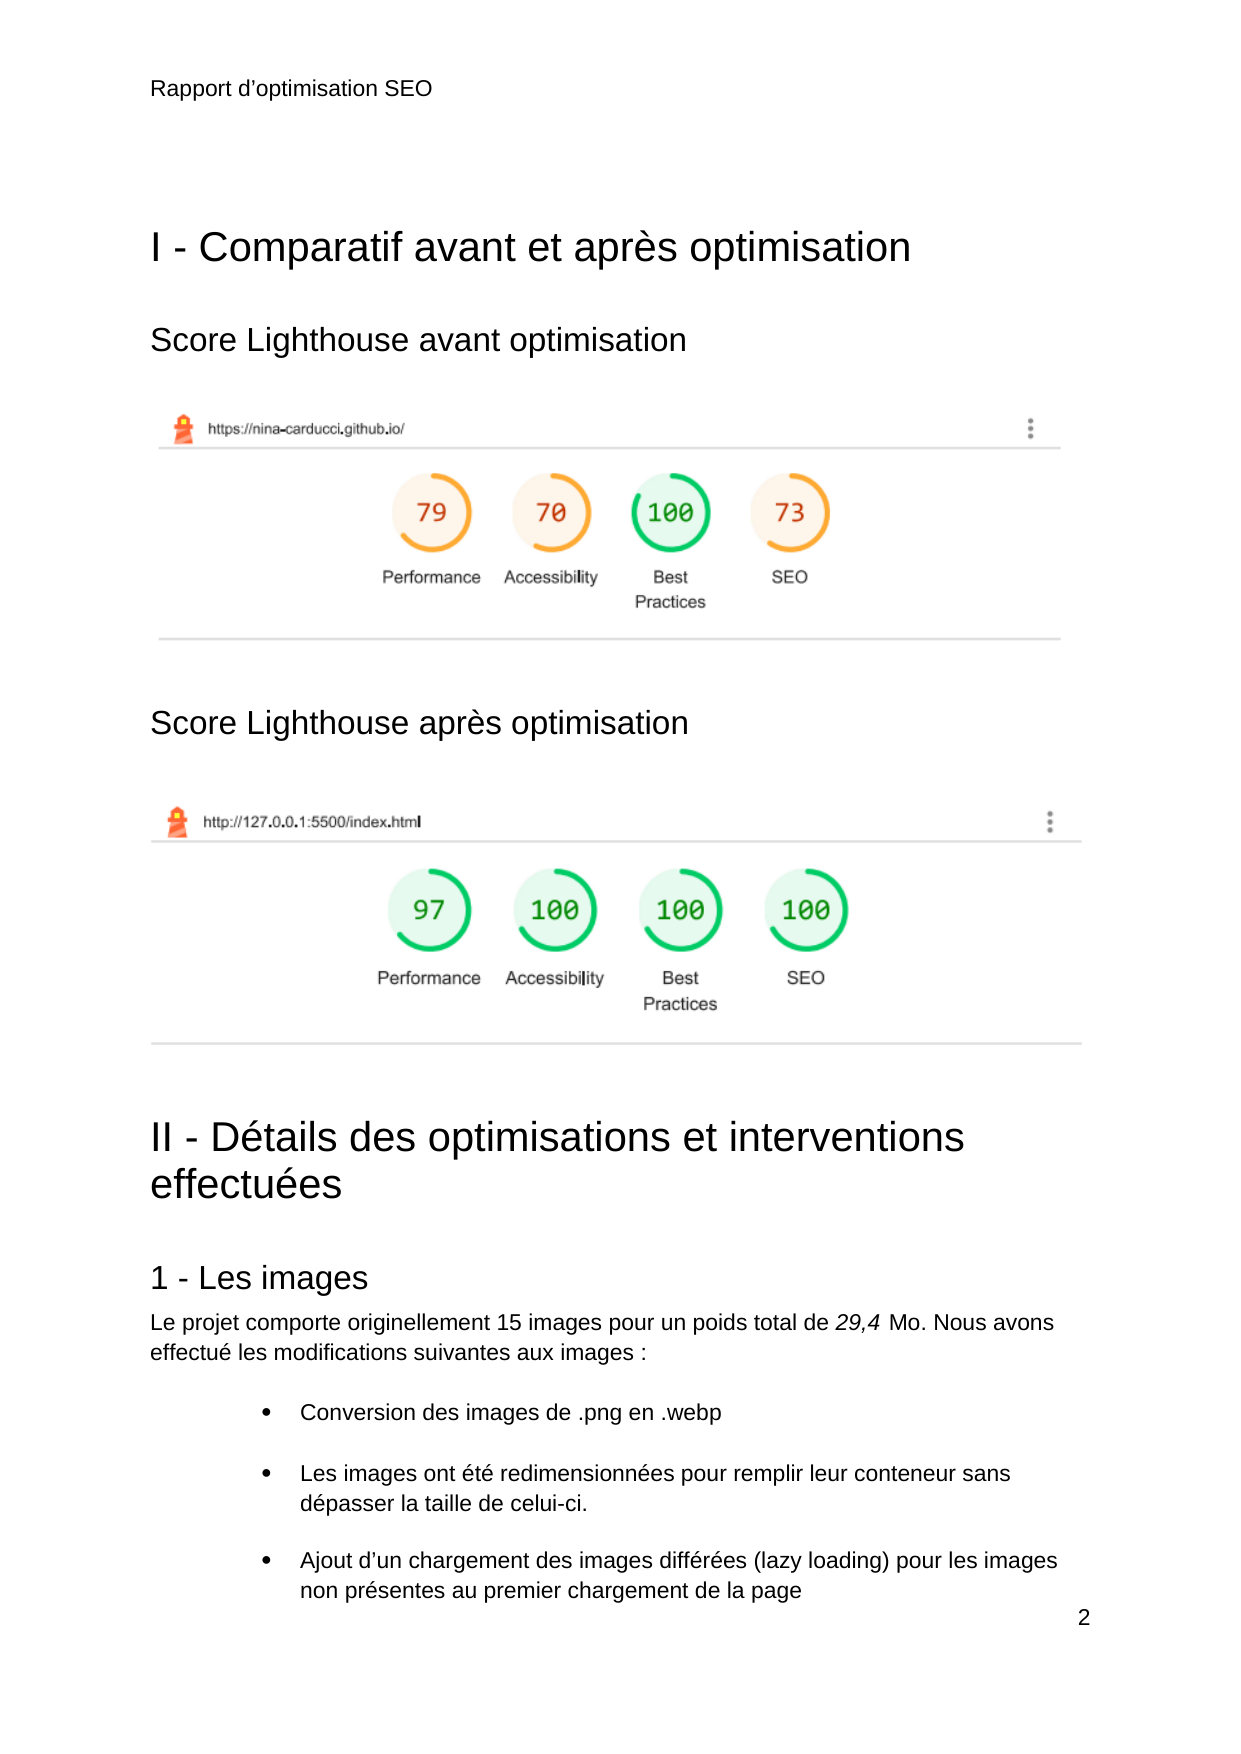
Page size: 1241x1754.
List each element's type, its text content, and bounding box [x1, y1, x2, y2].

subtitle I - Comparatif avant et après optimisation [150, 222, 1090, 270]
list Les images ont été redimensionnées pour remplir leur conteneur sans dépasser la taille de celui-ci. [262, 1460, 1090, 1516]
subtitle II - Détails des optimisations et interventions effectuées [150, 1112, 1090, 1208]
list Ajout d’un chargement des images différées (lazy loading) pour les images non présentes au premier chargement de la page [262, 1547, 1090, 1603]
list Conversion des images de .png en .webp [262, 1399, 1090, 1426]
subtitle 1 - Les images [150, 1258, 1090, 1296]
subtitle Score Lighthouse avant optimisation [150, 320, 1090, 358]
text Le projet comporte originellement 15 images pour un poids total de 29,4 Mo. Nous avons effectué les modifications suivantes aux images : [150, 1309, 1090, 1365]
subtitle Score Lighthouse après optimisation [150, 703, 1090, 741]
